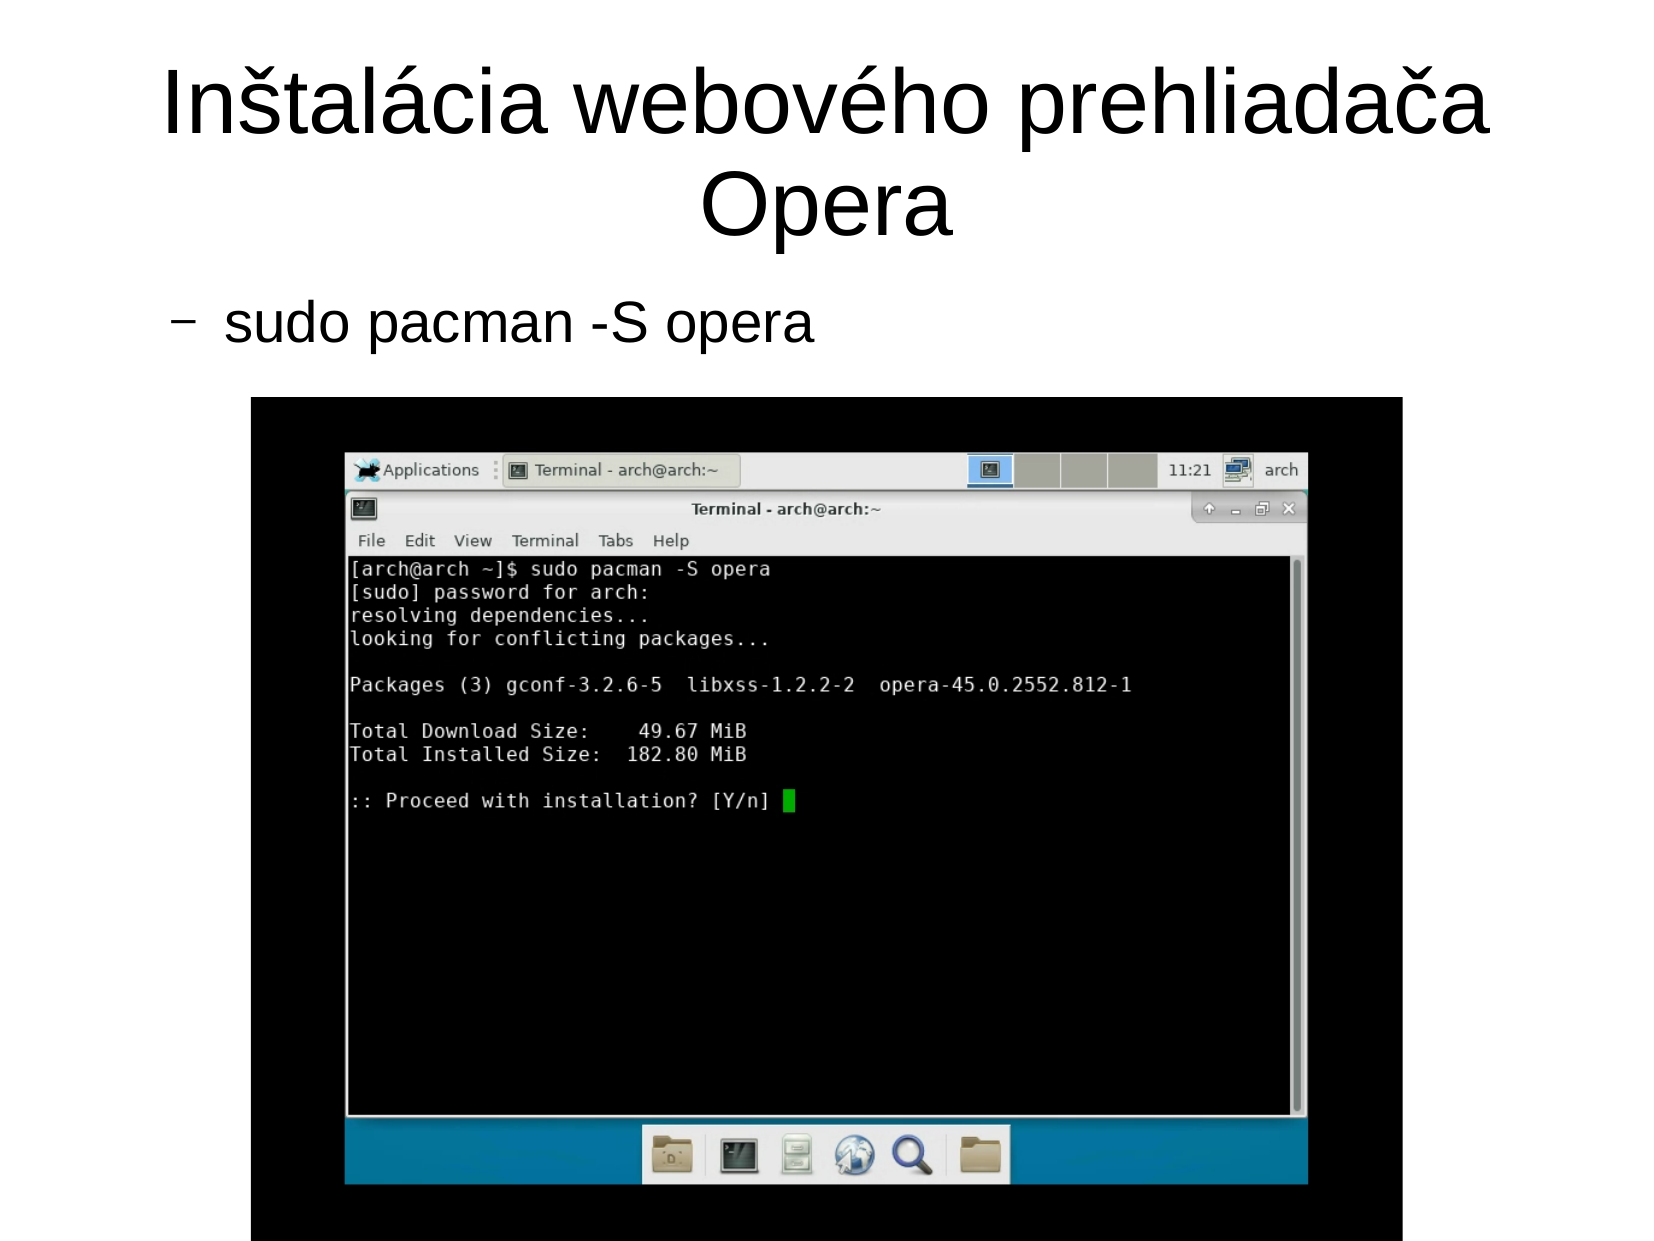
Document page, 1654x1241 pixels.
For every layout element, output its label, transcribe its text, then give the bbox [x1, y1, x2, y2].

picture [250, 397, 1403, 1241]
list sudo pacman -S opera [82, 290, 1571, 1010]
title Inštalácia webového prehliadača Opera [82, 49, 1571, 257]
